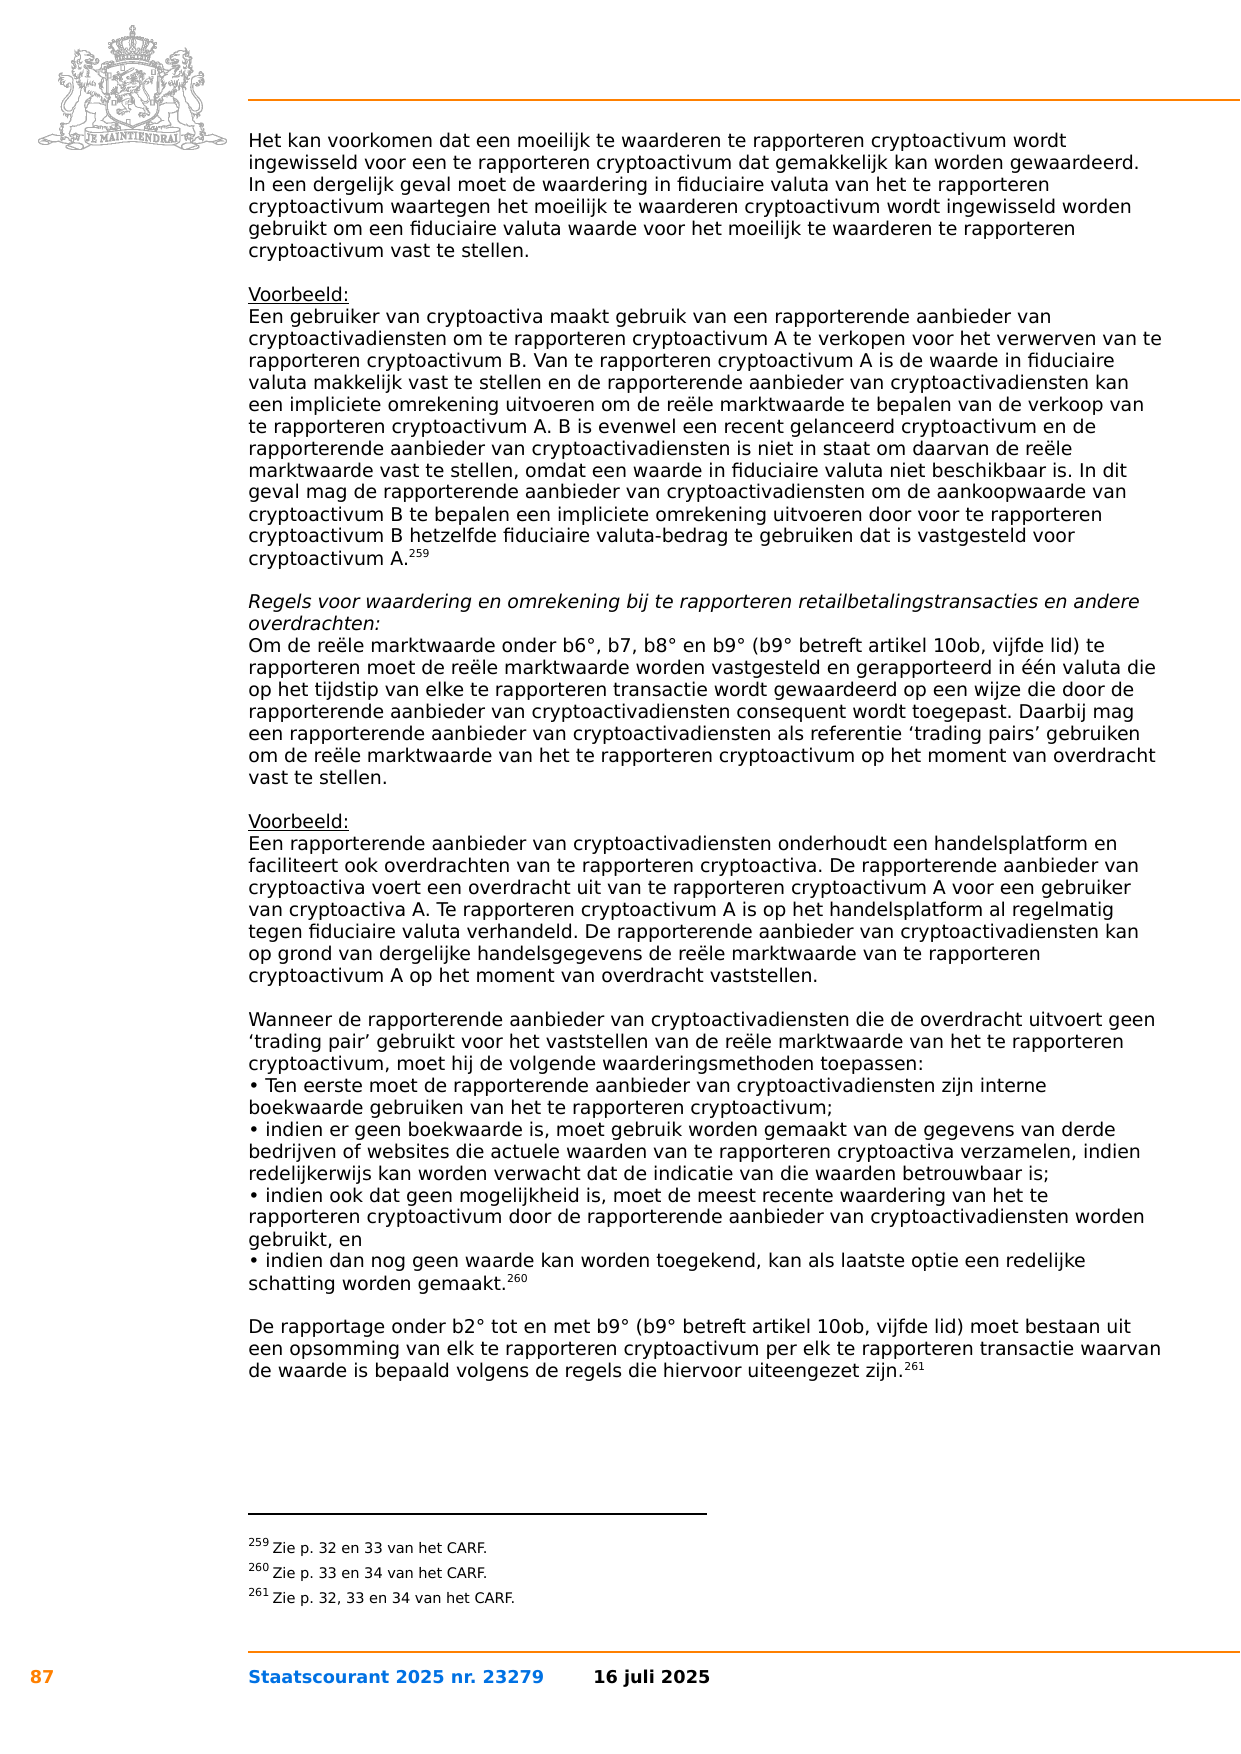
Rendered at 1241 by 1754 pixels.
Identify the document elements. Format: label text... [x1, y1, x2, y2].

picture [38, 25, 227, 150]
text Zie p. 32, 33 en 34 van het CARF. [248, 1586, 1163, 1608]
text Zie p. 32 en 33 van het CARF. [248, 1536, 1163, 1558]
text Zie p. 33 en 34 van het CARF. [248, 1561, 1163, 1583]
text Een rapporterende aanbieder van cryptoactivadiensten onderhoudt een handelsplatform en faciliteert ook overdrachten van te rapporteren cryptoactiva. De rapporterende aanbieder van cryptoactiva voert een overdracht uit van te rapporteren cryptoactivum A voor een gebruiker van cryptoactiva A. Te rapporteren cryptoactivum A is op het handelsplatform al regelmatig tegen fiduciaire valuta verhandeld. De rapporterende aanbieder van cryptoactivadiensten kan op grond van dergelijke handelsgegevens de reële marktwaarde van te rapporteren cryptoactivum A op het moment van overdracht vaststellen. [248, 833, 1163, 987]
text Om de reële marktwaarde onder b6°, b7, b8° en b9° (b9° betreft artikel 10ob, vijfde lid) te rapporteren moet de reële marktwaarde worden vastgesteld en gerapporteerd in één valuta die op het tijdstip van elke te rapporteren transactie wordt gewaardeerd op een wijze die door de rapporterende aanbieder van cryptoactivadiensten consequent wordt toegepast. Daarbij mag een rapporterende aanbieder van cryptoactivadiensten als referentie ‘trading pairs’ gebruiken om de reële marktwaarde van het te rapporteren cryptoactivum op het moment van overdracht vast te stellen. [248, 635, 1163, 789]
text Het kan voorkomen dat een moeilijk te waarderen te rapporteren cryptoactivum wordt ingewisseld voor een te rapporteren cryptoactivum dat gemakkelijk kan worden gewaardeerd. In een dergelijk geval moet de waardering in fiduciaire valuta van het te rapporteren cryptoactivum waartegen het moeilijk te waarderen cryptoactivum wordt ingewisseld worden gebruikt om een fiduciaire valuta waarde voor het moeilijk te waarderen te rapporteren cryptoactivum vast te stellen. [248, 130, 1163, 262]
text • indien dan nog geen waarde kan worden toegekend, kan als laatste optie een redelijke schatting worden gemaakt. [248, 1250, 1163, 1294]
text • indien er geen boekwaarde is, moet gebruik worden gemaakt van de gegevens van derde bedrijven of websites die actuele waarden van te rapporteren cryptoactiva verzamelen, indien redelijkerwijs kan worden verwacht dat de indicatie van die waarden betrouwbaar is; [248, 1118, 1163, 1184]
text • indien ook dat geen mogelijkheid is, moet de meest recente waardering van het te rapporteren cryptoactivum door de rapporterende aanbieder van cryptoactivadiensten worden gebruikt, en [248, 1184, 1163, 1250]
text Een gebruiker van cryptoactiva maakt gebruik van een rapporterende aanbieder van cryptoactivadiensten om te rapporteren cryptoactivum A te verkopen voor het verwerven van te rapporteren cryptoactivum B. Van te rapporteren cryptoactivum A is de waarde in fiduciaire valuta makkelijk vast te stellen en de rapporterende aanbieder van cryptoactivadiensten kan een impliciete omrekening uitvoeren om de reële marktwaarde te bepalen van de verkoop van te rapporteren cryptoactivum A. B is evenwel een recent gelanceerd cryptoactivum en de rapporterende aanbieder van cryptoactivadiensten is niet in staat om daarvan de reële marktwaarde vast te stellen, omdat een waarde in fiduciaire valuta niet beschikbaar is. In dit geval mag de rapporterende aanbieder van cryptoactivadiensten om de aankoopwaarde van cryptoactivum B te bepalen een impliciete omrekening uitvoeren door voor te rapporteren cryptoactivum B hetzelfde fiduciaire valuta-bedrag te gebruiken dat is vastgesteld voor cryptoactivum A. [248, 306, 1163, 569]
text Regels voor waardering en omrekening bij te rapporteren retailbetalingstransacties en andere overdrachten: [248, 591, 1163, 635]
text Voorbeeld: [248, 811, 1163, 833]
text • Ten eerste moet de rapporterende aanbieder van cryptoactivadiensten zijn interne boekwaarde gebruiken van het te rapporteren cryptoactivum; [248, 1074, 1163, 1118]
text Wanneer de rapporterende aanbieder van cryptoactivadiensten die de overdracht uitvoert geen ‘trading pair’ gebruikt voor het vaststellen van de reële marktwaarde van het te rapporteren cryptoactivum, moet hij de volgende waarderingsmethoden toepassen: [248, 1009, 1163, 1074]
text Voorbeeld: [248, 284, 1163, 306]
text De rapportage onder b2° tot en met b9° (b9° betreft artikel 10ob, vijfde lid) moet bestaan uit een opsomming van elk te rapporteren cryptoactivum per elk te rapporteren transactie waarvan de waarde is bepaald volgens de regels die hiervoor uiteengezet zijn. [248, 1316, 1163, 1382]
